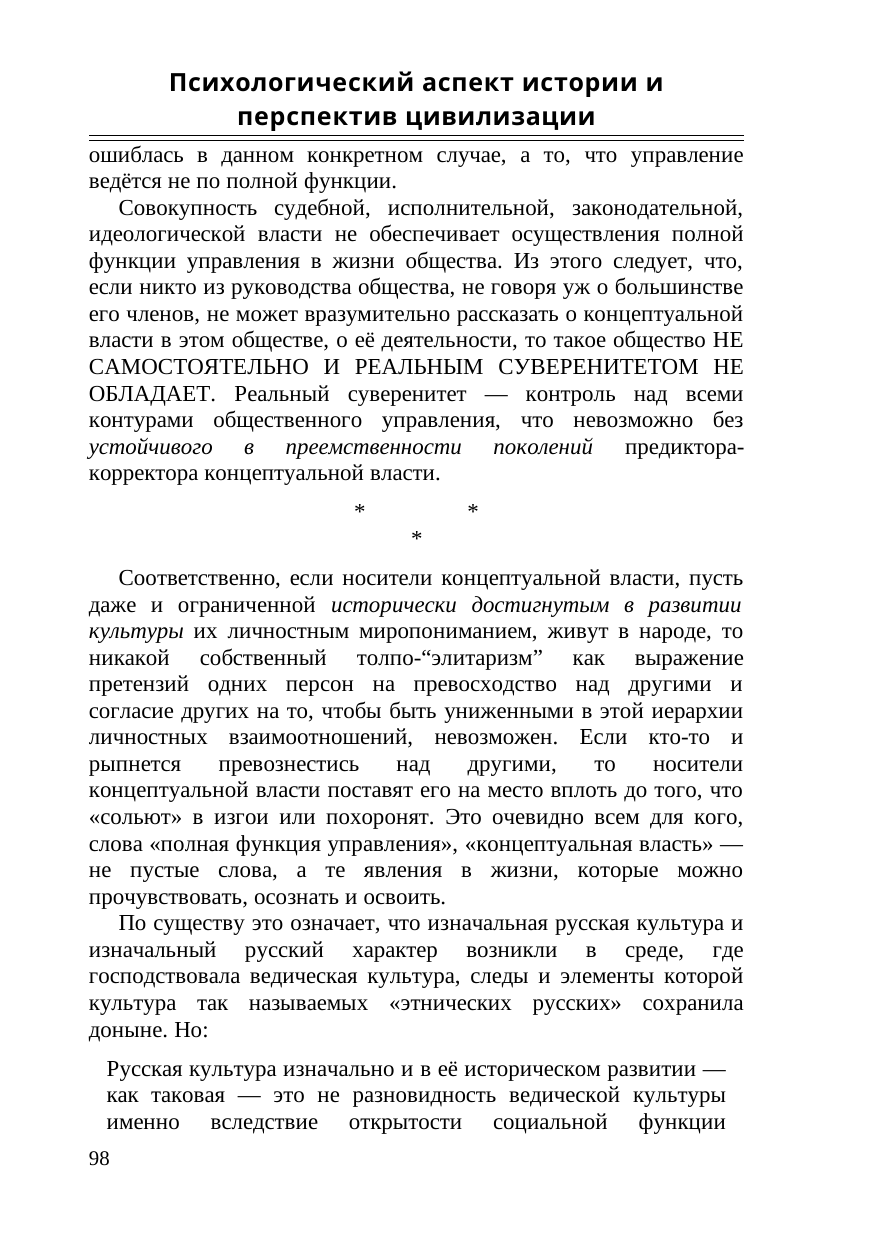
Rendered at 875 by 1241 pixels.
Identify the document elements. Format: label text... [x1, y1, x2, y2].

text Совокупность судебной, исполнительной, законодательной, иде­ологической власти не обеспечивает осуществления полной функции управления в жизни общества. Из этого следует, что, если никто из руководства общества, не говоря уж о большинстве его членов, не может вразумительно рассказать о концептуальной власти в этом обществе, о её деятельности, то такое общество НЕ САМОСТОЯТЕЛЬНО И РЕАЛЬНЫМ СУВЕРЕНИТЕТОМ НЕ ОБЛАДАЕТ. Реальный суверенитет — контроль над всеми контурами общественного управления, что невозможно без устойчивого в преемственности поколений предиктора-корректора концептуальной власти. [89, 193, 744, 486]
text Соответственно, если носители концептуальной власти, пусть даже и ограниченной исторически достигнутым в развитии культуры их личностным миропониманием, живут в народе, то никакой собственный толпо-“элитаризм” как выражение претензий одних персон на превосходство над другими и согласие других на то, чтобы быть униженными в этой иерархии личностных взаимоотношений, невозможен. Если кто-то и рыпнется превознестись над другими, то носители концептуальной власти поставят его на место вплоть до того, что «сольют» в изгои или похоронят. Это очевидно всем для кого, слова «полная функция управления», «концептуальная власть» — не пустые слова, а те явления в жизни, которые можно прочувствовать, осознать и освоить. [89, 564, 744, 909]
text * * * [89, 498, 744, 551]
text ошиблась в данном конкретном случае, а то, что управление ведётся не по полной функции. [89, 141, 744, 193]
text Русская культура изначально и в её историческом развитии — как таковая — это не разновидность ведической культуры именно вследствие открытости социальной функции [106, 1054, 726, 1134]
text По существу это означает, что изначальная русская культура и изначальный русский характер возникли в среде, где господствовала ведическая культура, следы и элементы которой культура так называемых «этнических русских» сохранила доныне. Но: [89, 909, 744, 1042]
